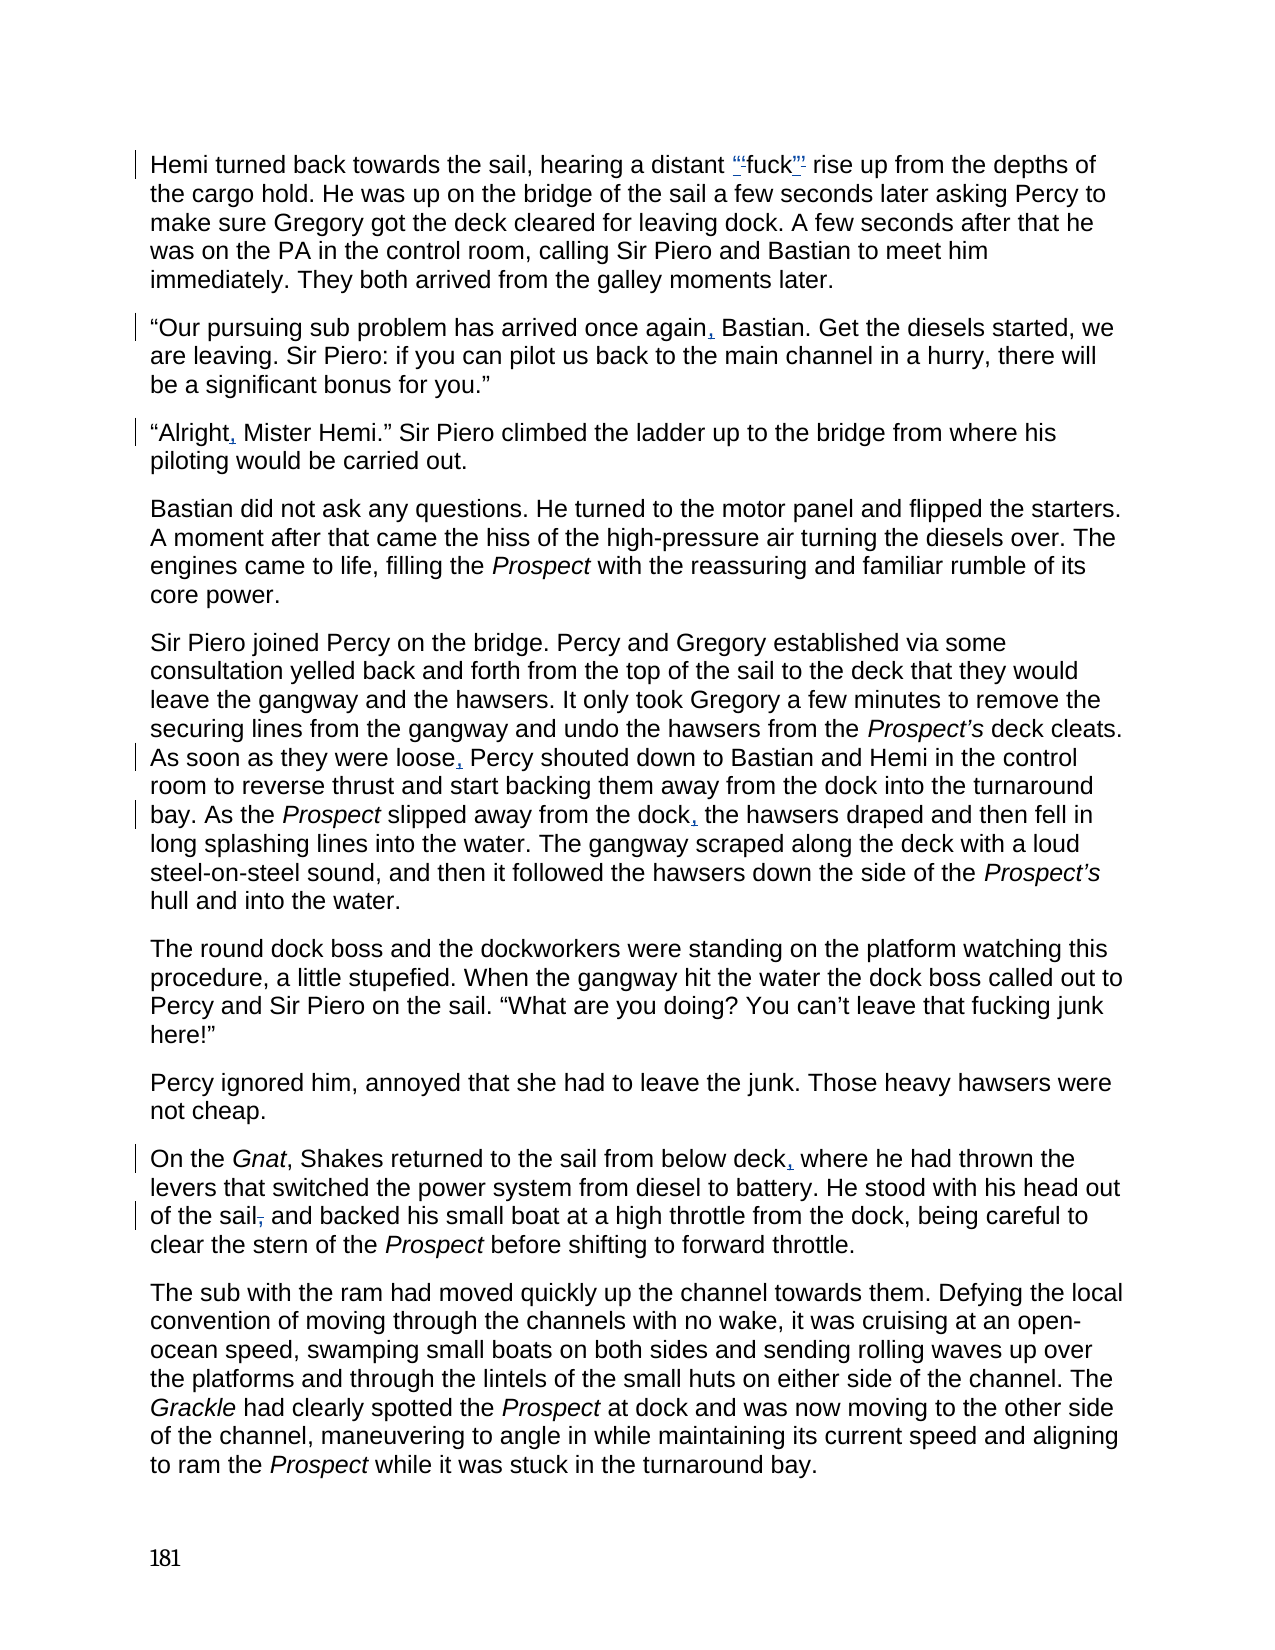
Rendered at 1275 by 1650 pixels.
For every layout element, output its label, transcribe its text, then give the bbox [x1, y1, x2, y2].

text The round dock boss and the dockworkers were standing on the platform watching this procedure, a little stupefied. When the gangway hit the water the dock boss called out to Percy and Sir Piero on the sail. “What are you doing? You can’t leave that fucking junk here!” [150, 934, 1125, 1049]
text “Alright, Mister Hemi.” Sir Piero climbed the ladder up to the bridge from where his piloting would be carried out. [150, 417, 1125, 475]
text Bastian did not ask any questions. He turned to the motor panel and flipped the starters. A moment after that came the hiss of the high-pressure air turning the diesels over. The engines came to life, filling the Prospect with the reassuring and familiar rumble of its core power. [150, 494, 1125, 609]
text Hemi turned back towards the sail, hearing a distant “fuck” rise up from the depths of the cargo hold. He was up on the bridge of the sail a few seconds later asking Percy to make sure Gregory got the deck cleared for leaving dock. A few seconds after that he was on the PA in the control room, calling Sir Piero and Bastian to meet him immediately. They both arrived from the galley moments later. [150, 150, 1125, 294]
text The sub with the ram had moved quickly up the channel towards them. Defying the local convention of moving through the channels with no wake, it was cruising at an open-ocean speed, swamping small boats on both sides and sending rolling waves up over the platforms and through the lintels of the small huts on either side of the channel. The Grackle had clearly spotted the Prospect at dock and was now moving to the other side of the channel, maneuvering to angle in while maintaining its current speed and aligning to ram the Prospect while it was stuck in the turnaround bay. [150, 1277, 1125, 1479]
text “Our pursuing sub problem has arrived once again, Bastian. Get the diesels started, we are leaving. Sir Piero: if you can pilot us back to the main channel in a hurry, there will be a significant bonus for you.” [150, 312, 1125, 399]
text On the Gnat, Shakes returned to the sail from below deck, where he had thrown the levers that switched the power system from diesel to battery. He stood with his head out of the sail and backed his small boat at a high throttle from the dock, being careful to clear the stern of the Prospect before shifting to forward throttle. [150, 1144, 1125, 1259]
text Percy ignored him, annoyed that she had to leave the junk. Those heavy hawsers were not cheap. [150, 1067, 1125, 1125]
text Sir Piero joined Percy on the bridge. Percy and Gregory established via some consultation yelled back and forth from the top of the sail to the deck that they would leave the gangway and the hawsers. It only took Gregory a few minutes to remove the securing lines from the gangway and undo the hawsers from the Prospect’s deck cleats. As soon as they were loose, Percy shouted down to Bastian and Hemi in the control room to reverse thrust and start backing them away from the dock into the turnaround bay. As the Prospect slipped away from the dock, the hawsers draped and then fell in long splashing lines into the water. The gangway scraped along the deck with a loud steel-on-steel sound, and then it followed the hawsers down the side of the Prospect’s hull and into the water. [150, 627, 1125, 915]
